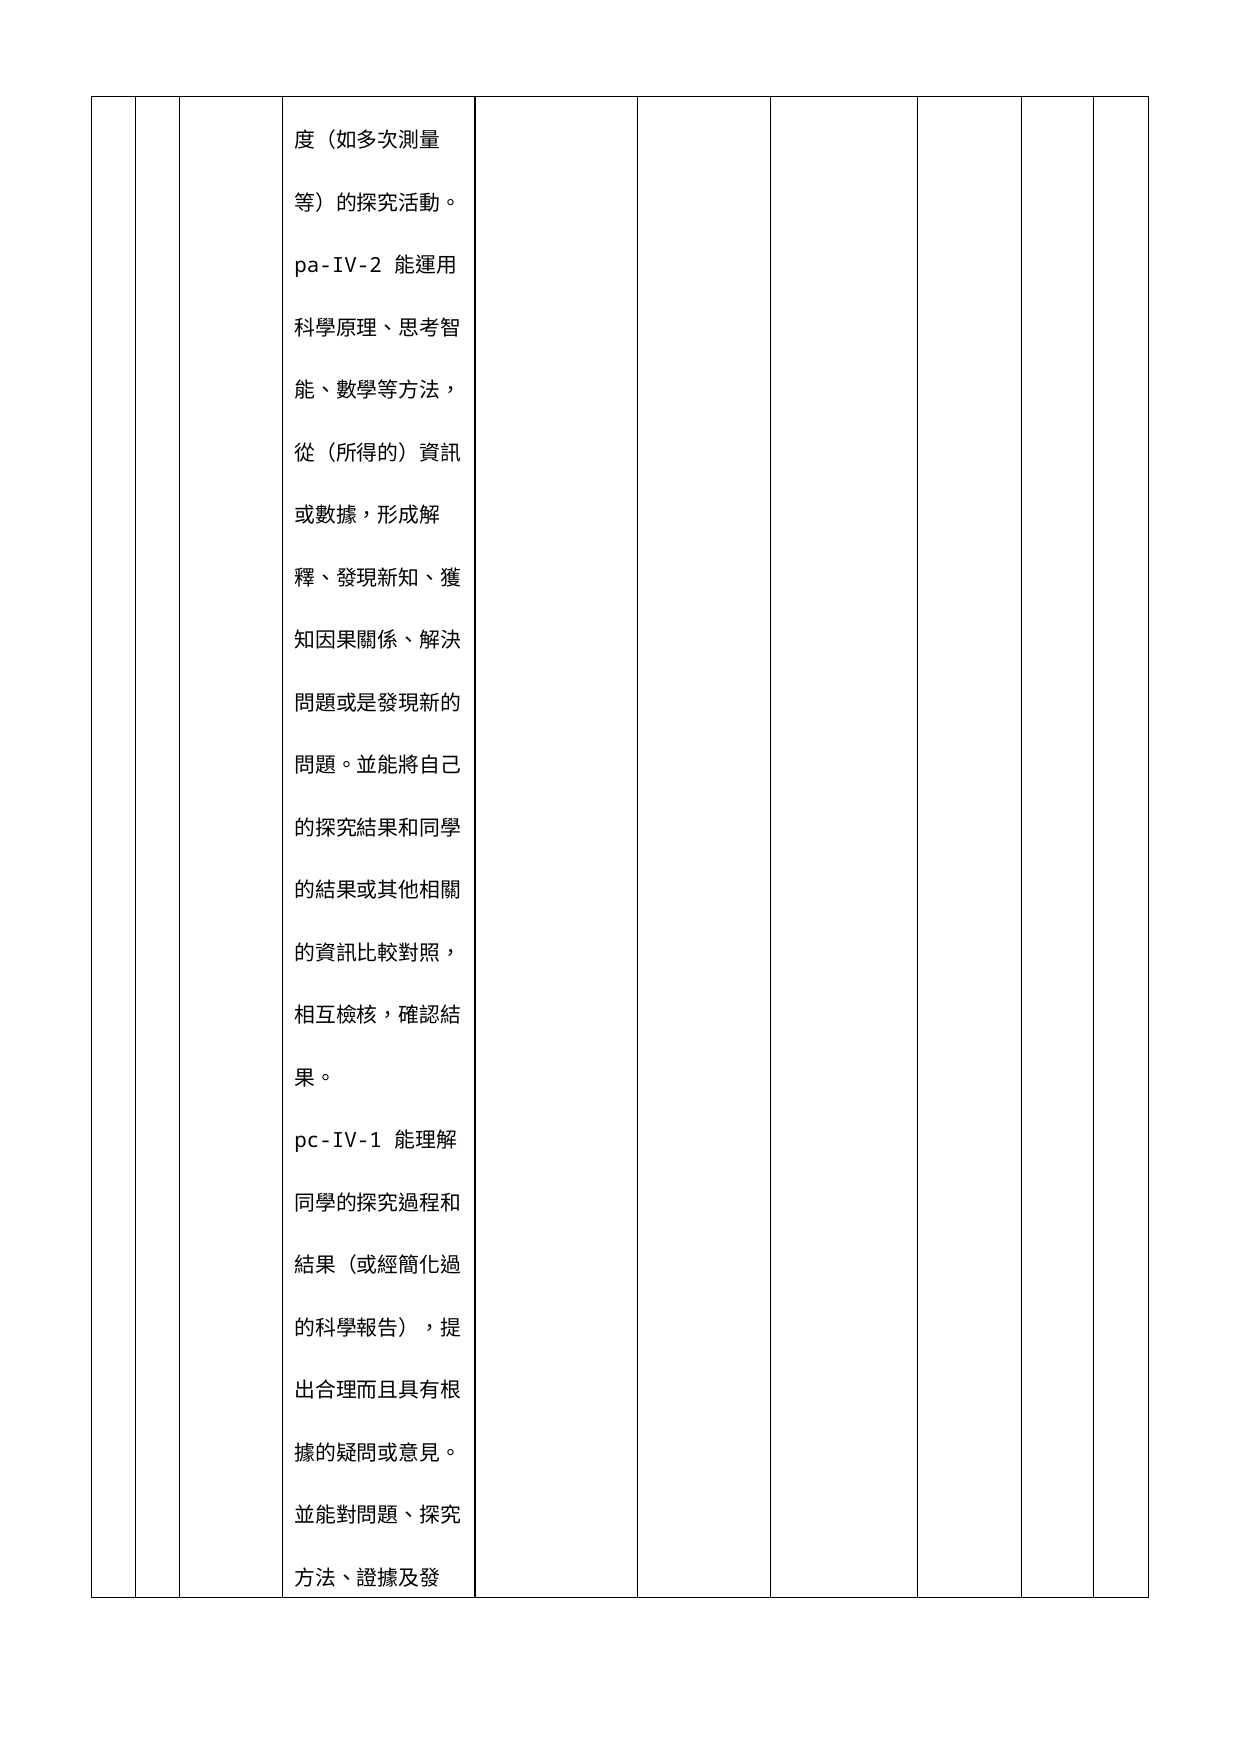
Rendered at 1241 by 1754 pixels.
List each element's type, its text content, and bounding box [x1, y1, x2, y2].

table_cell [1022, 97, 1093, 1597]
table_cell [1094, 97, 1148, 1597]
table_cell [476, 97, 637, 1597]
table_cell [638, 97, 770, 1597]
table_cell [92, 97, 135, 1597]
table_cell [918, 97, 1021, 1597]
table_cell [771, 97, 917, 1597]
table_cell [136, 97, 179, 1597]
table_cell [180, 97, 282, 1597]
table_cell 度（如多次測量等）的探究活動。 pa-IV-2 能運用科學原理、思考智能、數學等方法，從（所得的）資訊或數據，形成解釋、發現新知、獲知因果關係、解決問題或是發現新的問題。並能將自己的探究結果和同學的結果或其他相關的資訊比較對照，相互檢核，確認結果。 pc-IV-1 能理解同學的探究過程和結果（或經簡化過的科學報告），提出合理而且具有根據的疑問或意見。並能對問題、探究方法、證據及發 [283, 97, 474, 1597]
